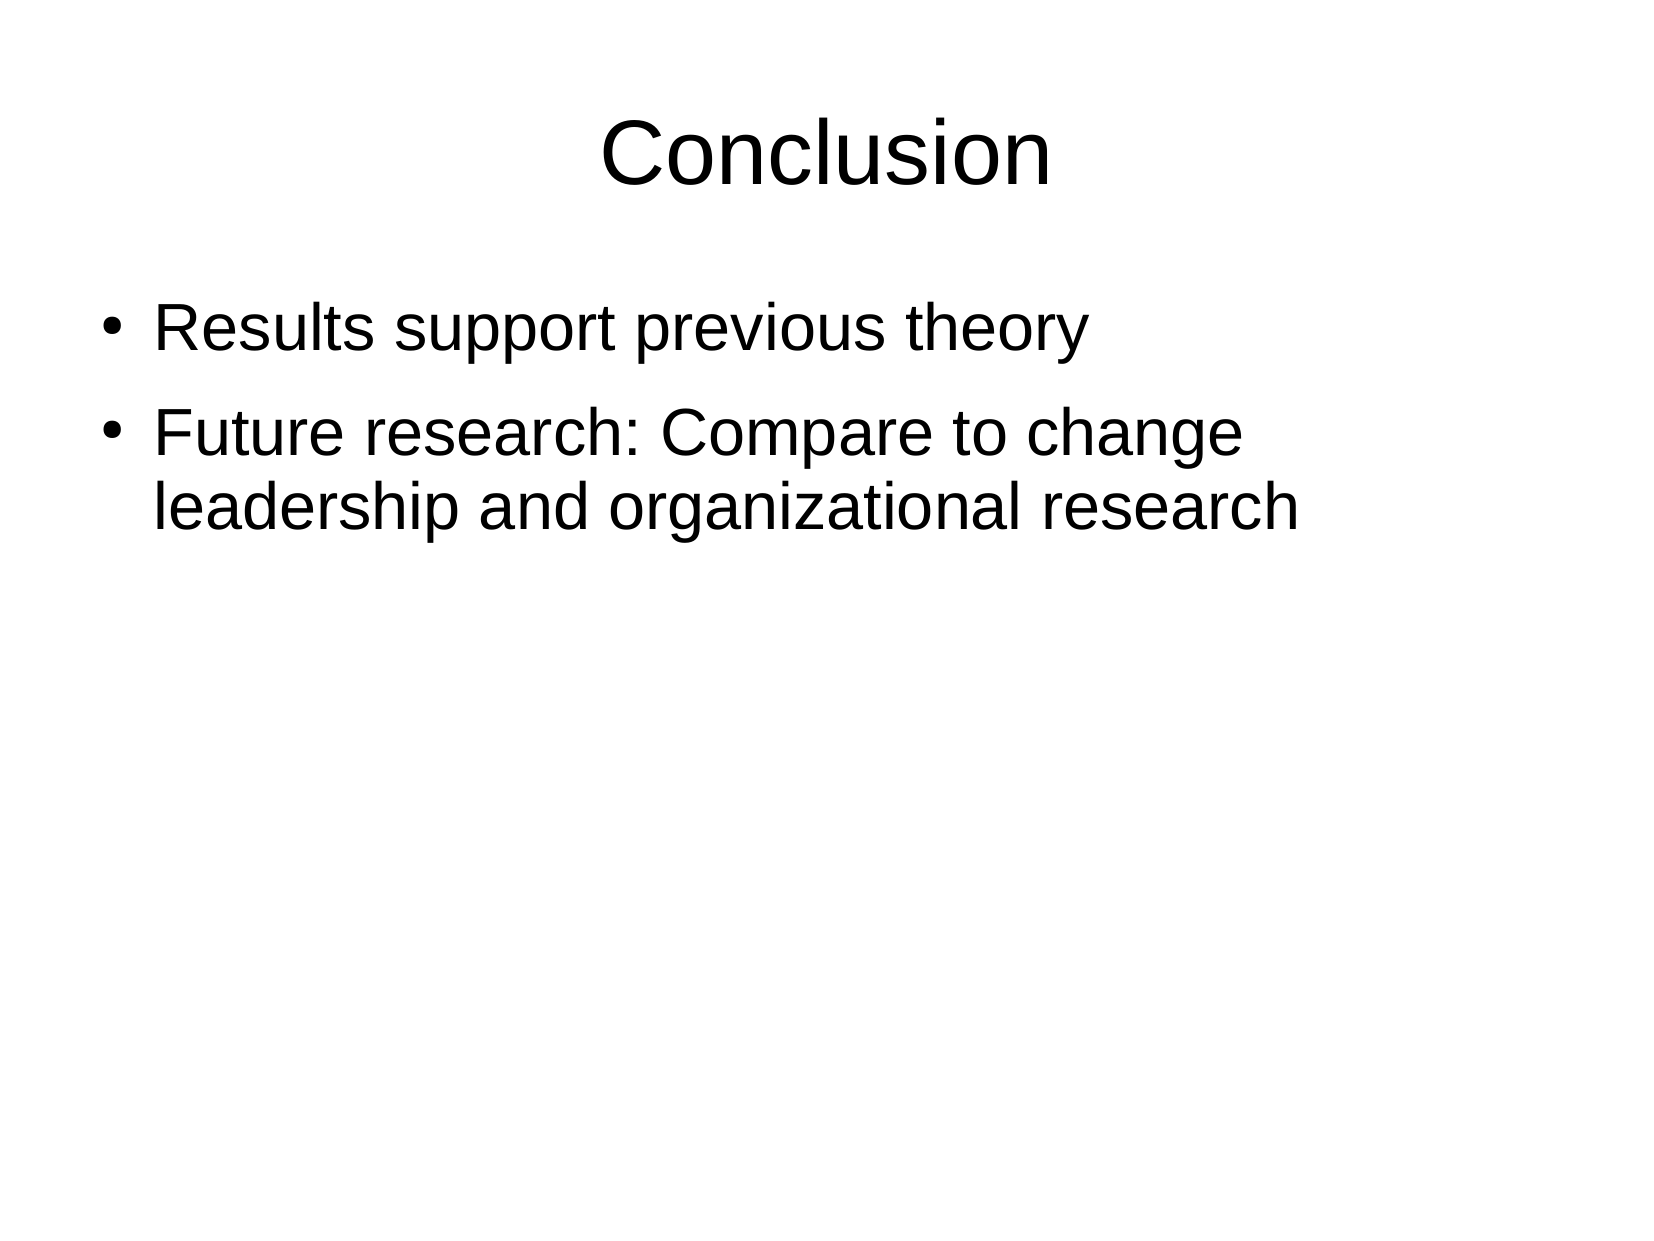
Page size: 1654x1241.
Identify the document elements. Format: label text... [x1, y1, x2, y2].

title Conclusion [82, 49, 1571, 257]
list Results support previous theory Future research: Compare to change leadership and organizational research [82, 290, 1571, 1010]
